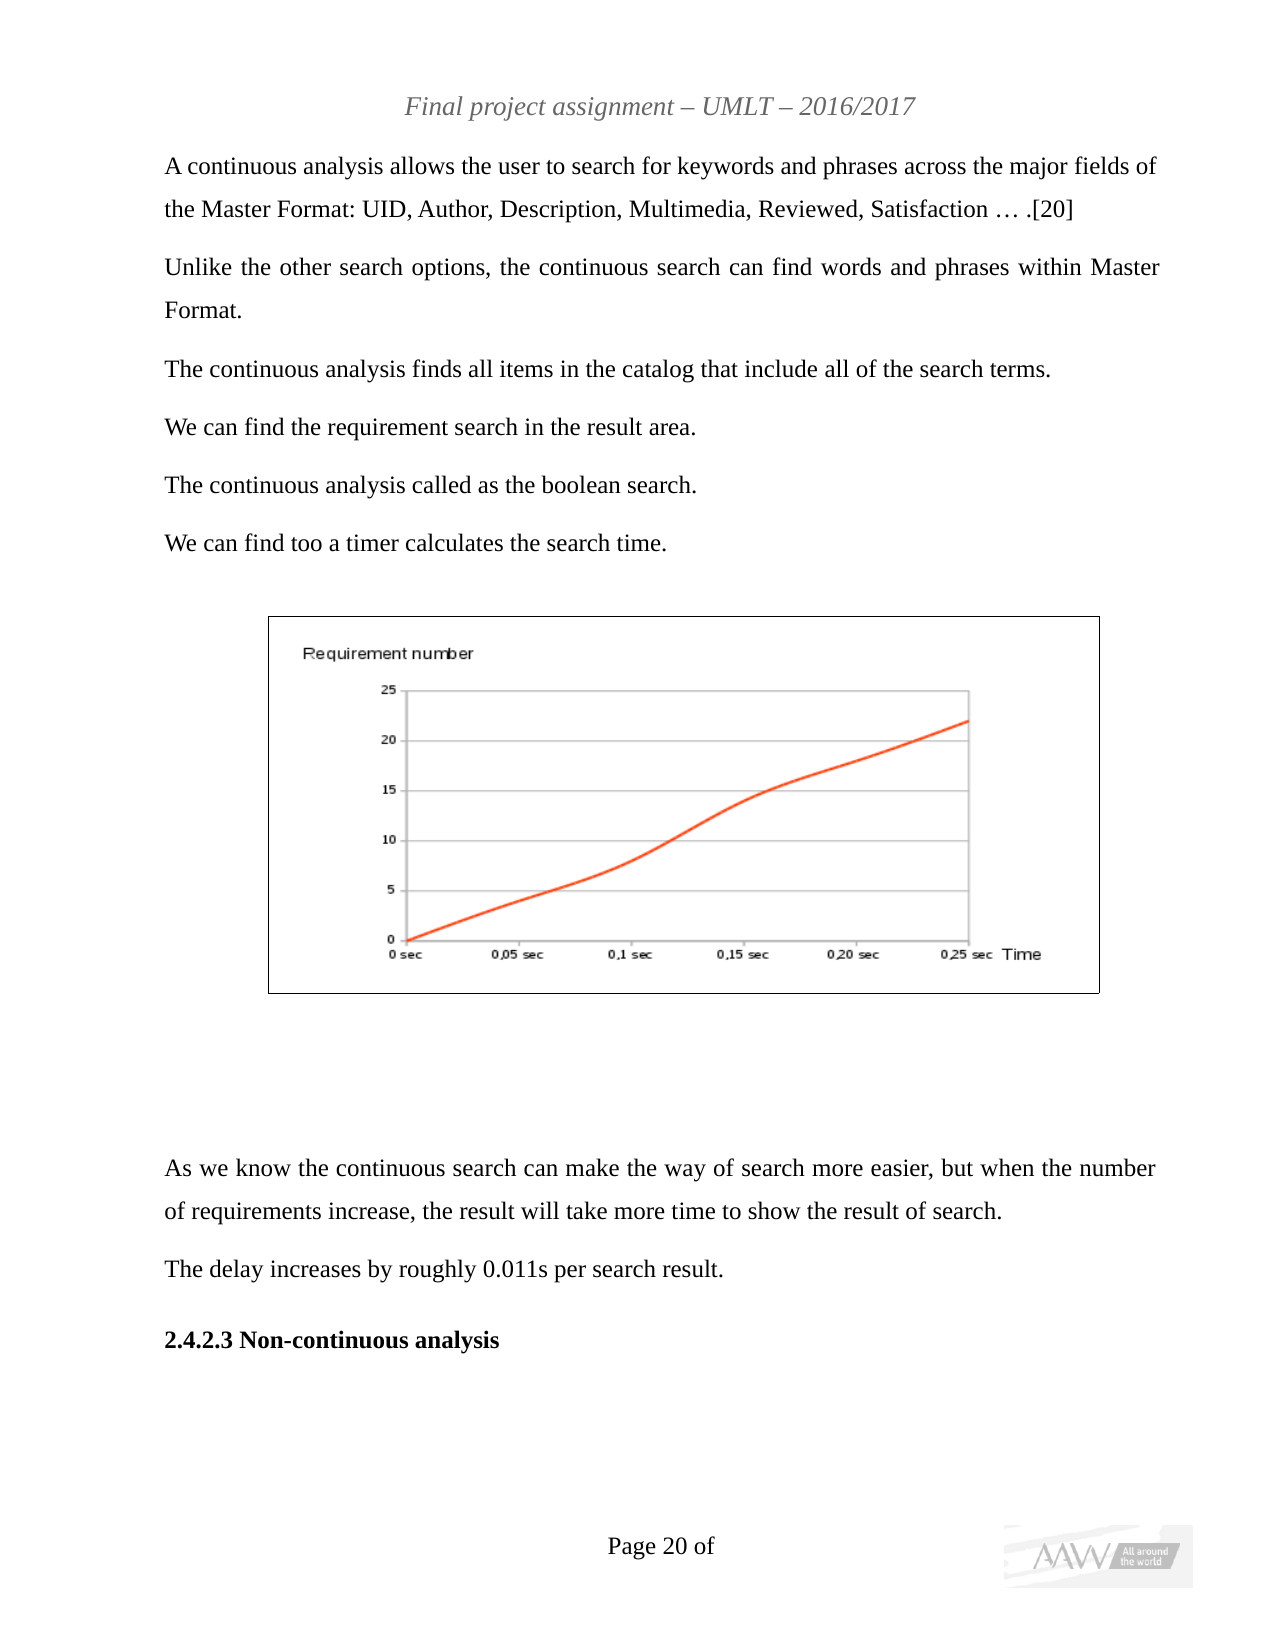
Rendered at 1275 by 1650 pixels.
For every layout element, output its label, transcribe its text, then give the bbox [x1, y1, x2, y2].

picture [1003, 1525, 1193, 1588]
text The delay increases by roughly 0.011s per search result. [164, 1254, 1158, 1283]
picture [271, 618, 1097, 990]
text We can find too a timer calculates the search time. [164, 528, 1161, 557]
text As we know the continuous search can make the way of search more easier, but when the number of requirements increase, the result will take more time to show the result of search. [164, 1153, 1158, 1225]
subtitle 2.4.2.3 Non-continuous analysis [164, 1325, 1158, 1353]
text A continuous analysis allows the user to search for keywords and phrases across the major fields of the Master Format: UID, Author, Description, Multimedia, Reviewed, Satisfaction … .[20] [164, 151, 1158, 223]
text The continuous analysis called as the boolean search. [164, 470, 1161, 499]
text We can find the requirement search in the result area. [164, 412, 1161, 441]
text Unlike the other search options, the continuous search can find words and phrases within Master Format. [164, 252, 1161, 324]
text The continuous analysis finds all items in the catalog that include all of the search terms. [164, 354, 1161, 382]
